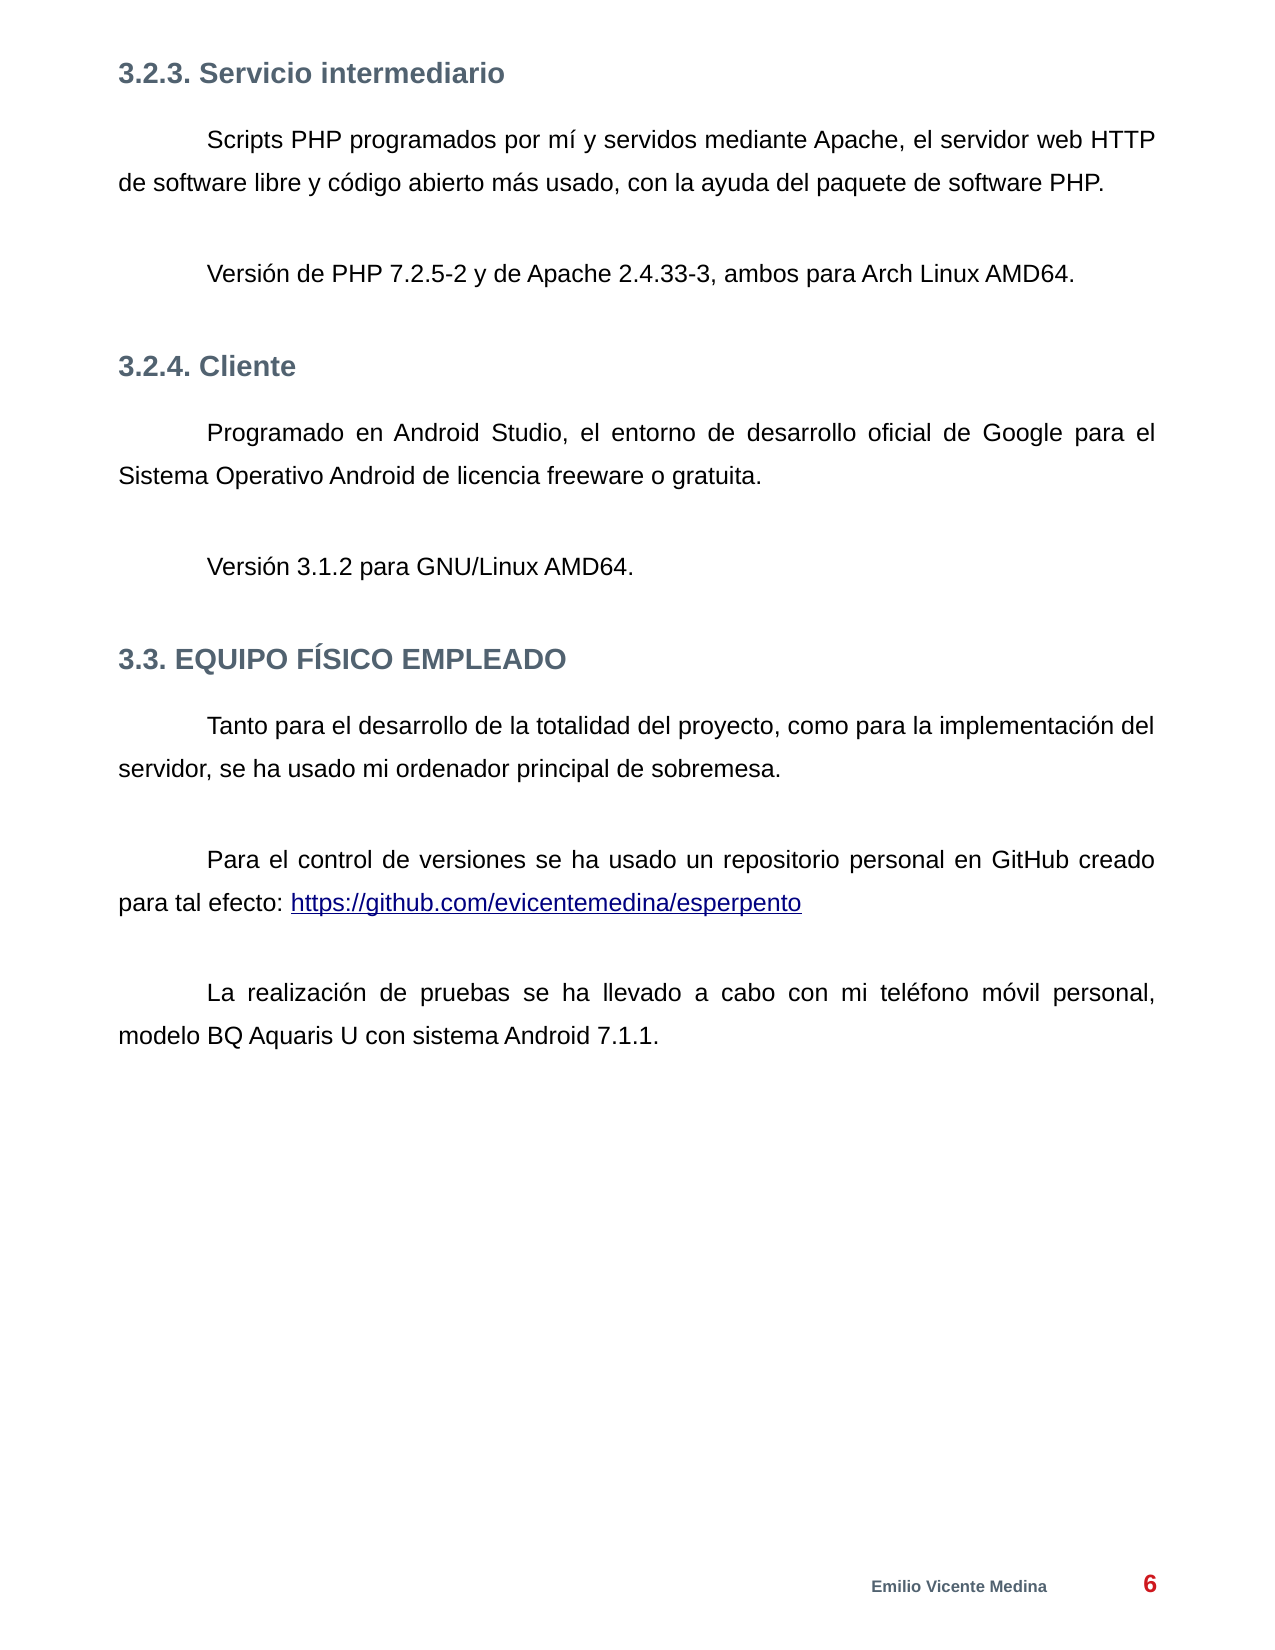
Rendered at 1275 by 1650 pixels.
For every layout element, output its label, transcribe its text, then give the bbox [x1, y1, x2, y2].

text Programado en Android Studio, el entorno de desarrollo oficial de Google para el Sistema Operativo Android de licencia freeware o gratuita. [118, 418, 1157, 490]
subtitle 3.3. equipo físico empleado [118, 642, 1157, 676]
subtitle 3.2.4. Cliente [118, 349, 1157, 383]
text Versión de PHP 7.2.5-2 y de Apache 2.4.33-3, ambos para Arch Linux AMD64. [118, 259, 1157, 287]
subtitle 3.2.3. Servicio intermediario [118, 56, 1157, 90]
text Tanto para el desarrollo de la totalidad del proyecto, como para la implementación del servidor, se ha usado mi ordenador principal de sobremesa. [118, 711, 1157, 783]
text La realización de pruebas se ha llevado a cabo con mi teléfono móvil personal, modelo BQ Aquaris U con sistema Android 7.1.1. [118, 978, 1157, 1050]
text Versión 3.1.2 para GNU/Linux AMD64. [118, 552, 1157, 580]
text Para el control de versiones se ha usado un repositorio personal en GitHub creado para tal efecto: https://github.com/evicentemedina/esperpento [118, 844, 1157, 916]
text Scripts PHP programados por mí y servidos mediante Apache, el servidor web HTTP de software libre y código abierto más usado, con la ayuda del paquete de software PHP. [118, 125, 1157, 197]
